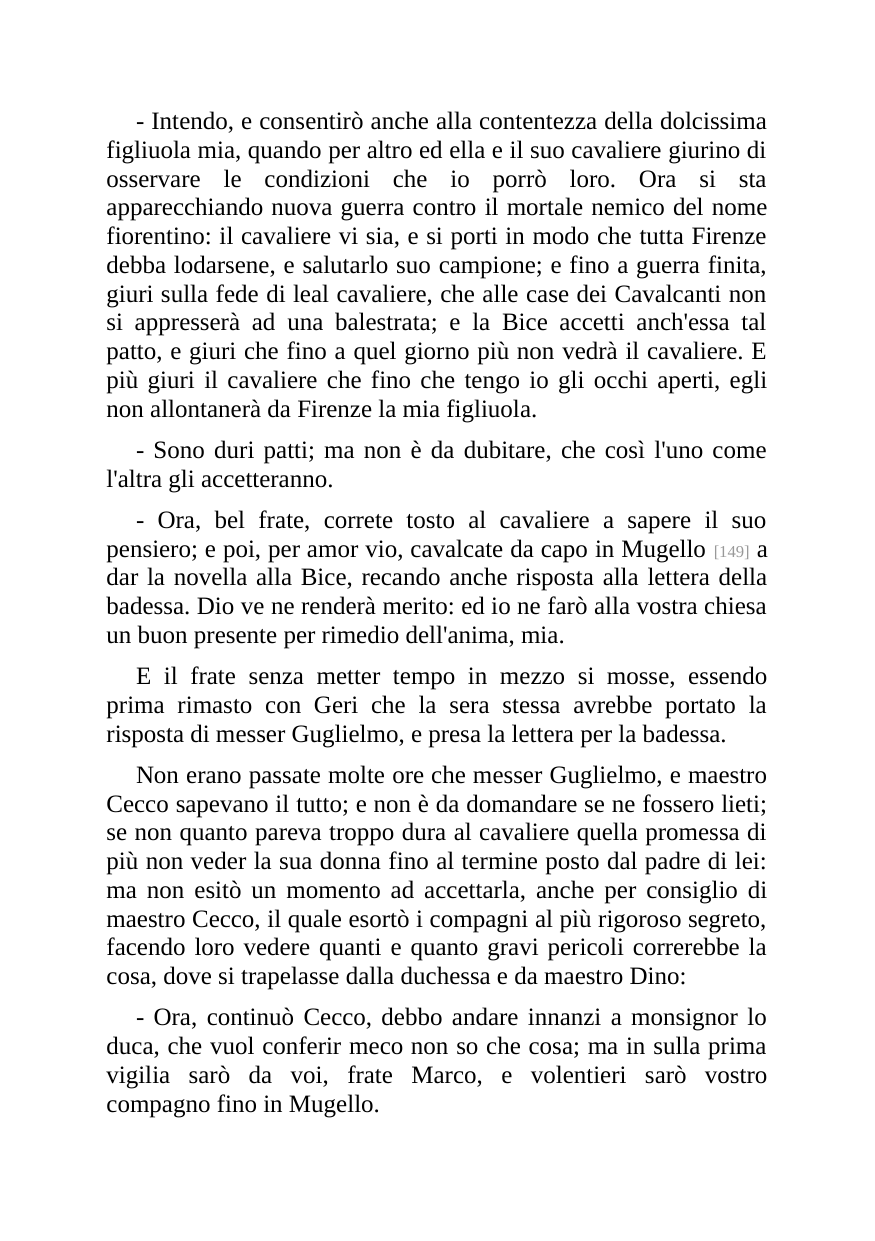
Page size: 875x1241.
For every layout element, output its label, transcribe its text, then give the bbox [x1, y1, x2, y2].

text E il frate senza metter tempo in mezzo si mosse, essendo prima rimasto con Geri che la sera stessa avrebbe portato la risposta di messer Guglielmo, e presa la lettera per la badessa. [106, 661, 768, 747]
text - Sono duri patti; ma non è da dubitare, che così l'uno come l'altra gli accetteranno. [106, 435, 768, 492]
text - Ora, bel frate, correte tosto al cavaliere a sapere il suo pensiero; e poi, per amor vio, cavalcate da capo in Mugello [149] a dar la novella alla Bice, recando anche risposta alla lettera della badessa. Dio ve ne renderà merito: ed io ne farò alla vostra chiesa un buon presente per rimedio dell'anima, mia. [106, 505, 768, 649]
text Non erano passate molte ore che messer Guglielmo, e maestro Cecco sapevano il tutto; e non è da domandare se ne fossero lieti; se non quanto pareva troppo dura al cavaliere quella promessa di più non veder la sua donna fino al termine posto dal padre di lei: ma non esitò un momento ad accettarla, anche per consiglio di maestro Cecco, il quale esortò i compagni al più rigoroso segreto, facendo loro vedere quanti e quanto gravi pericoli correrebbe la cosa, dove si trapelasse dalla duchessa e da maestro Dino: [106, 760, 768, 990]
text - Ora, continuò Cecco, debbo andare innanzi a monsignor lo duca, che vuol conferir meco non so che cosa; ma in sulla prima vigilia sarò da voi, frate Marco, e volentieri sarò vostro compagno fino in Mugello. [106, 1002, 768, 1117]
text - Intendo, e consentirò anche alla contentezza della dolcissima figliuola mia, quando per altro ed ella e il suo cavaliere giurino di osservare le condizioni che io porrò loro. Ora si sta apparecchiando nuova guerra contro il mortale nemico del nome fiorentino: il cavaliere vi sia, e si porti in modo che tutta Firenze debba lodarsene, e salutarlo suo campione; e fino a guerra finita, giuri sulla fede di leal cavaliere, che alle case dei Cavalcanti non si appresserà ad una balestrata; e la Bice accetti anch'essa tal patto, e giuri che fino a quel giorno più non vedrà il cavaliere. E più giuri il cavaliere che fino che tengo io gli occhi aperti, egli non allontanerà da Firenze la mia figliuola. [106, 106, 768, 422]
